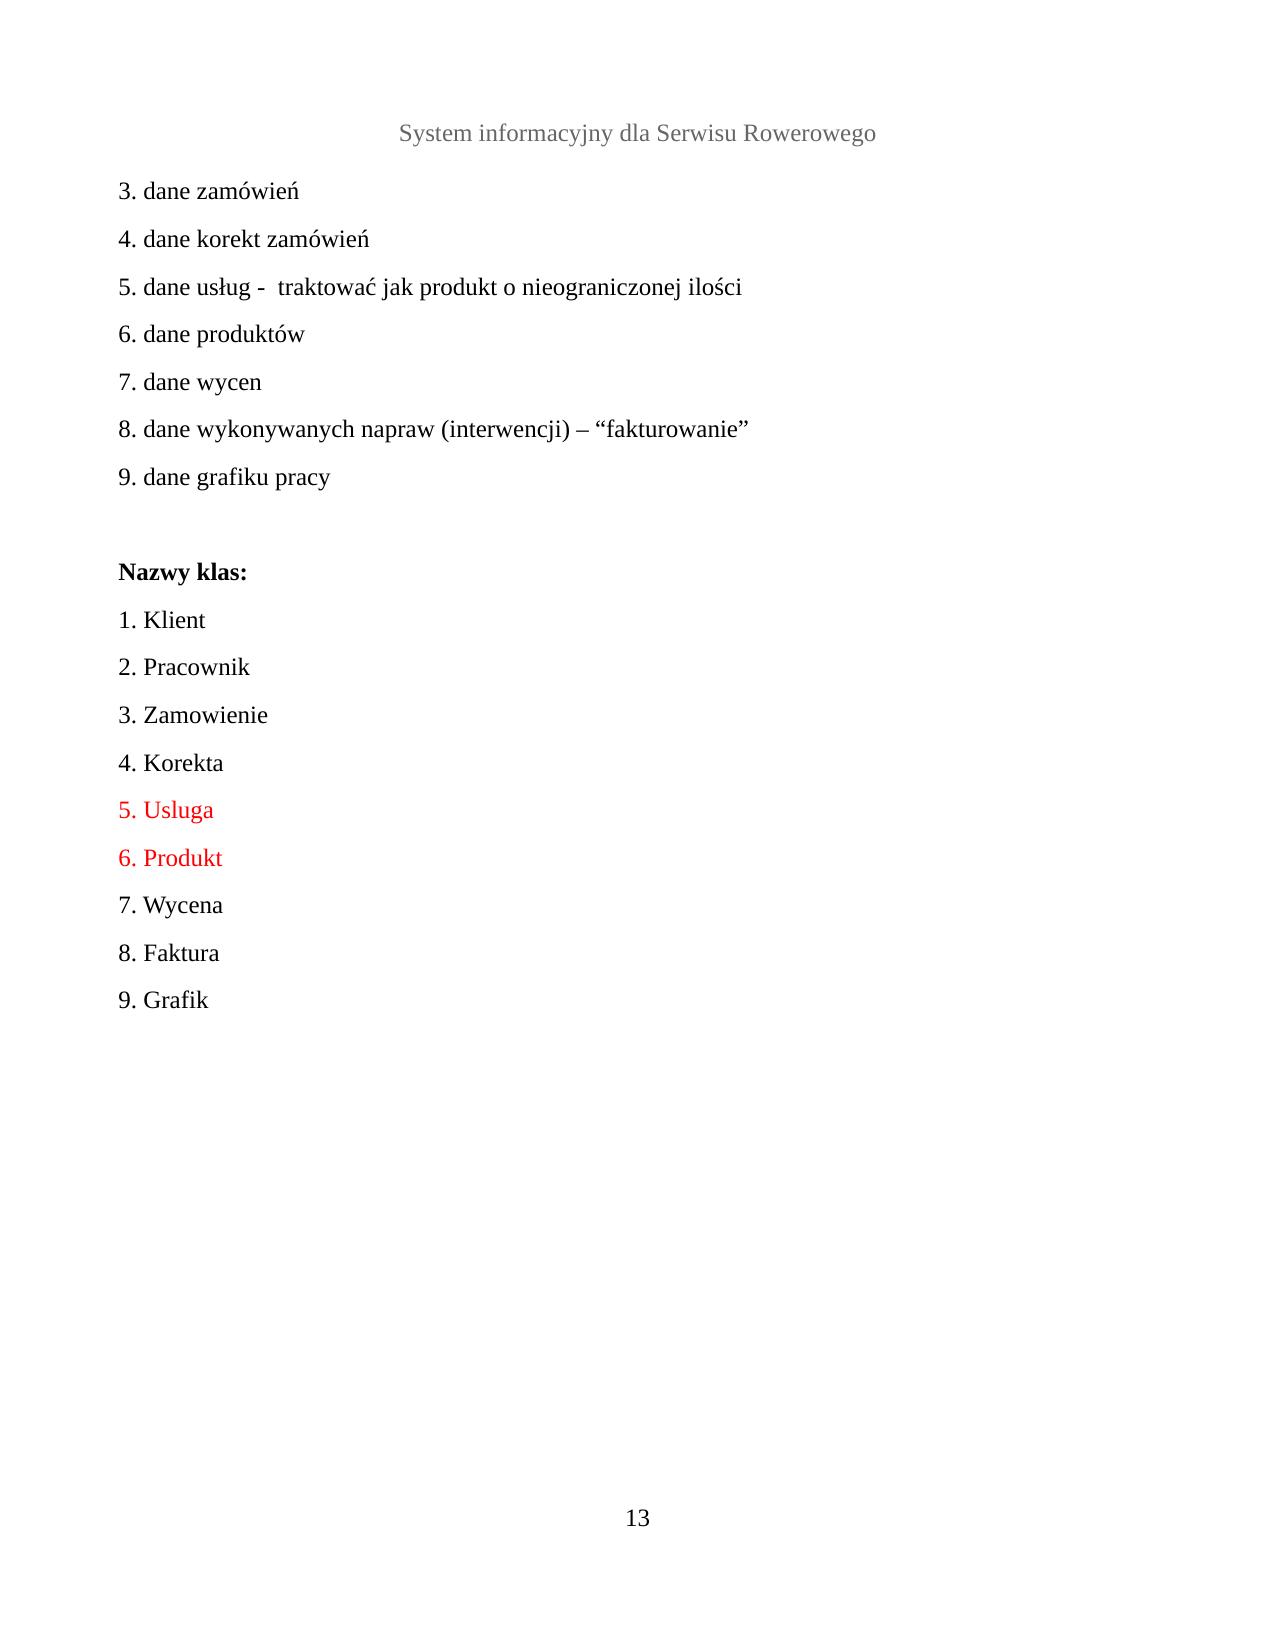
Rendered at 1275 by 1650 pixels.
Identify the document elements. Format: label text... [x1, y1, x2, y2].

text 2. Pracownik [118, 652, 1157, 681]
text Nazwy klas: [118, 557, 1157, 586]
text 5. dane usług - traktować jak produkt o nieograniczonej ilości [118, 272, 1157, 300]
text 7. Wycena [118, 890, 1157, 919]
text 4. Korekta [118, 748, 1157, 776]
text 4. dane korekt zamówień [118, 224, 1157, 253]
text 9. Grafik [118, 986, 1157, 1014]
text 3. dane zamówień [118, 176, 1157, 205]
text 1. Klient [118, 605, 1157, 633]
text 9. dane grafiku pracy [118, 462, 1157, 491]
text 6. dane produktów [118, 319, 1157, 348]
text 5. Usluga [118, 795, 1157, 824]
text 8. Faktura [118, 938, 1157, 967]
text 3. Zamowienie [118, 700, 1157, 729]
text 6. Produkt [118, 843, 1157, 872]
text 8. dane wykonywanych napraw (interwencji) – “fakturowanie” [118, 414, 1157, 443]
text 7. dane wycen [118, 367, 1157, 396]
